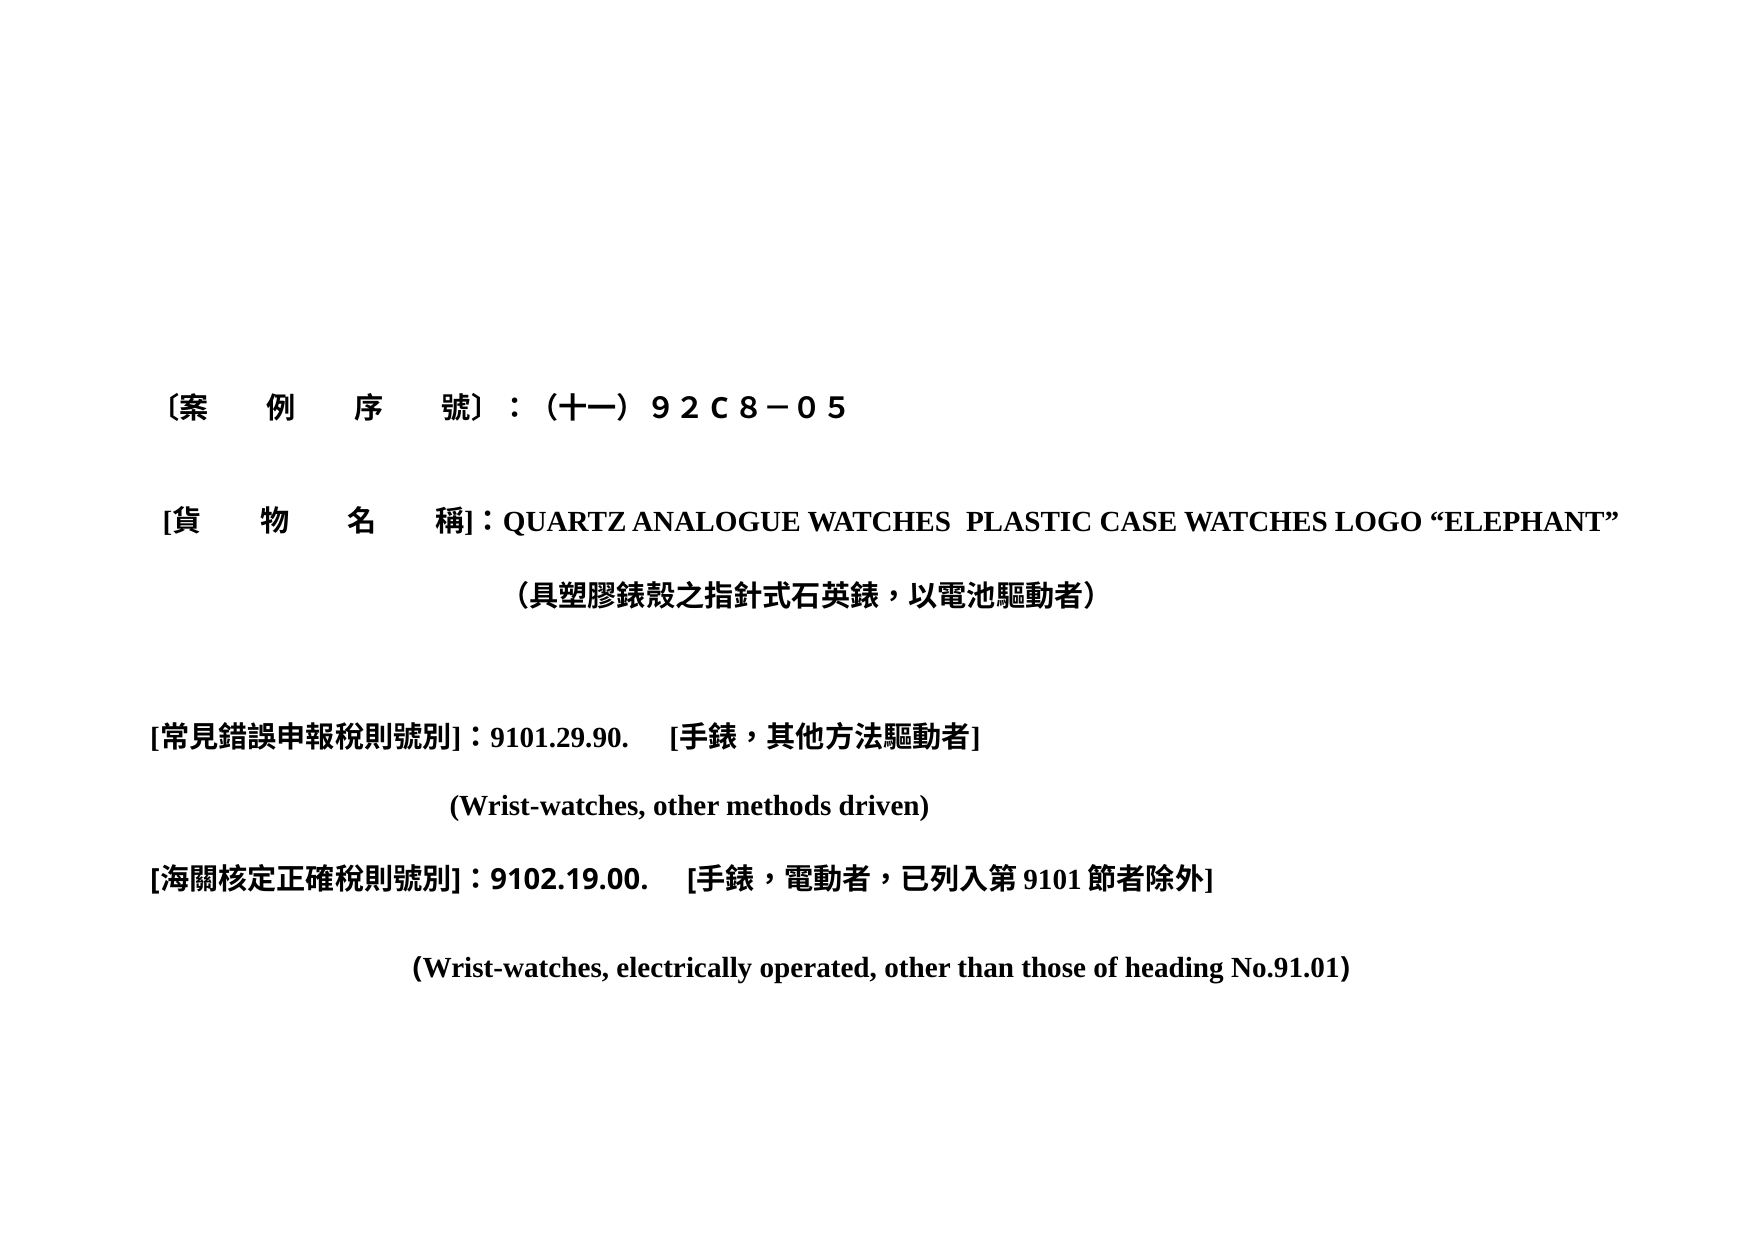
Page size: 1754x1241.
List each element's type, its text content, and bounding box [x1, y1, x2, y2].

text [貨 物 名 稱]：QUARTZ ANALOGUE WATCHES PLASTIC CASE WATCHES LOGO “ELEPHANT”（具塑膠錶殼之指針式石英錶，以電池驅動者） [150, 481, 1656, 631]
text (Wrist-watches, electrically operated, other than those of heading No.91.01) [150, 929, 1656, 1004]
text (Wrist-watches, other methods driven) [150, 787, 1656, 824]
text [海關核定正確稅則號別]：9102.19.00. [手錶，電動者，已列入第9101節者除外] [150, 839, 1656, 914]
text [常見錯誤申報稅則號別]：9101.29.90. [手錶，其他方法驅動者] [150, 697, 1656, 772]
text 〔案 例 序 號〕：（十一）９２C８－０５ [150, 368, 1656, 443]
